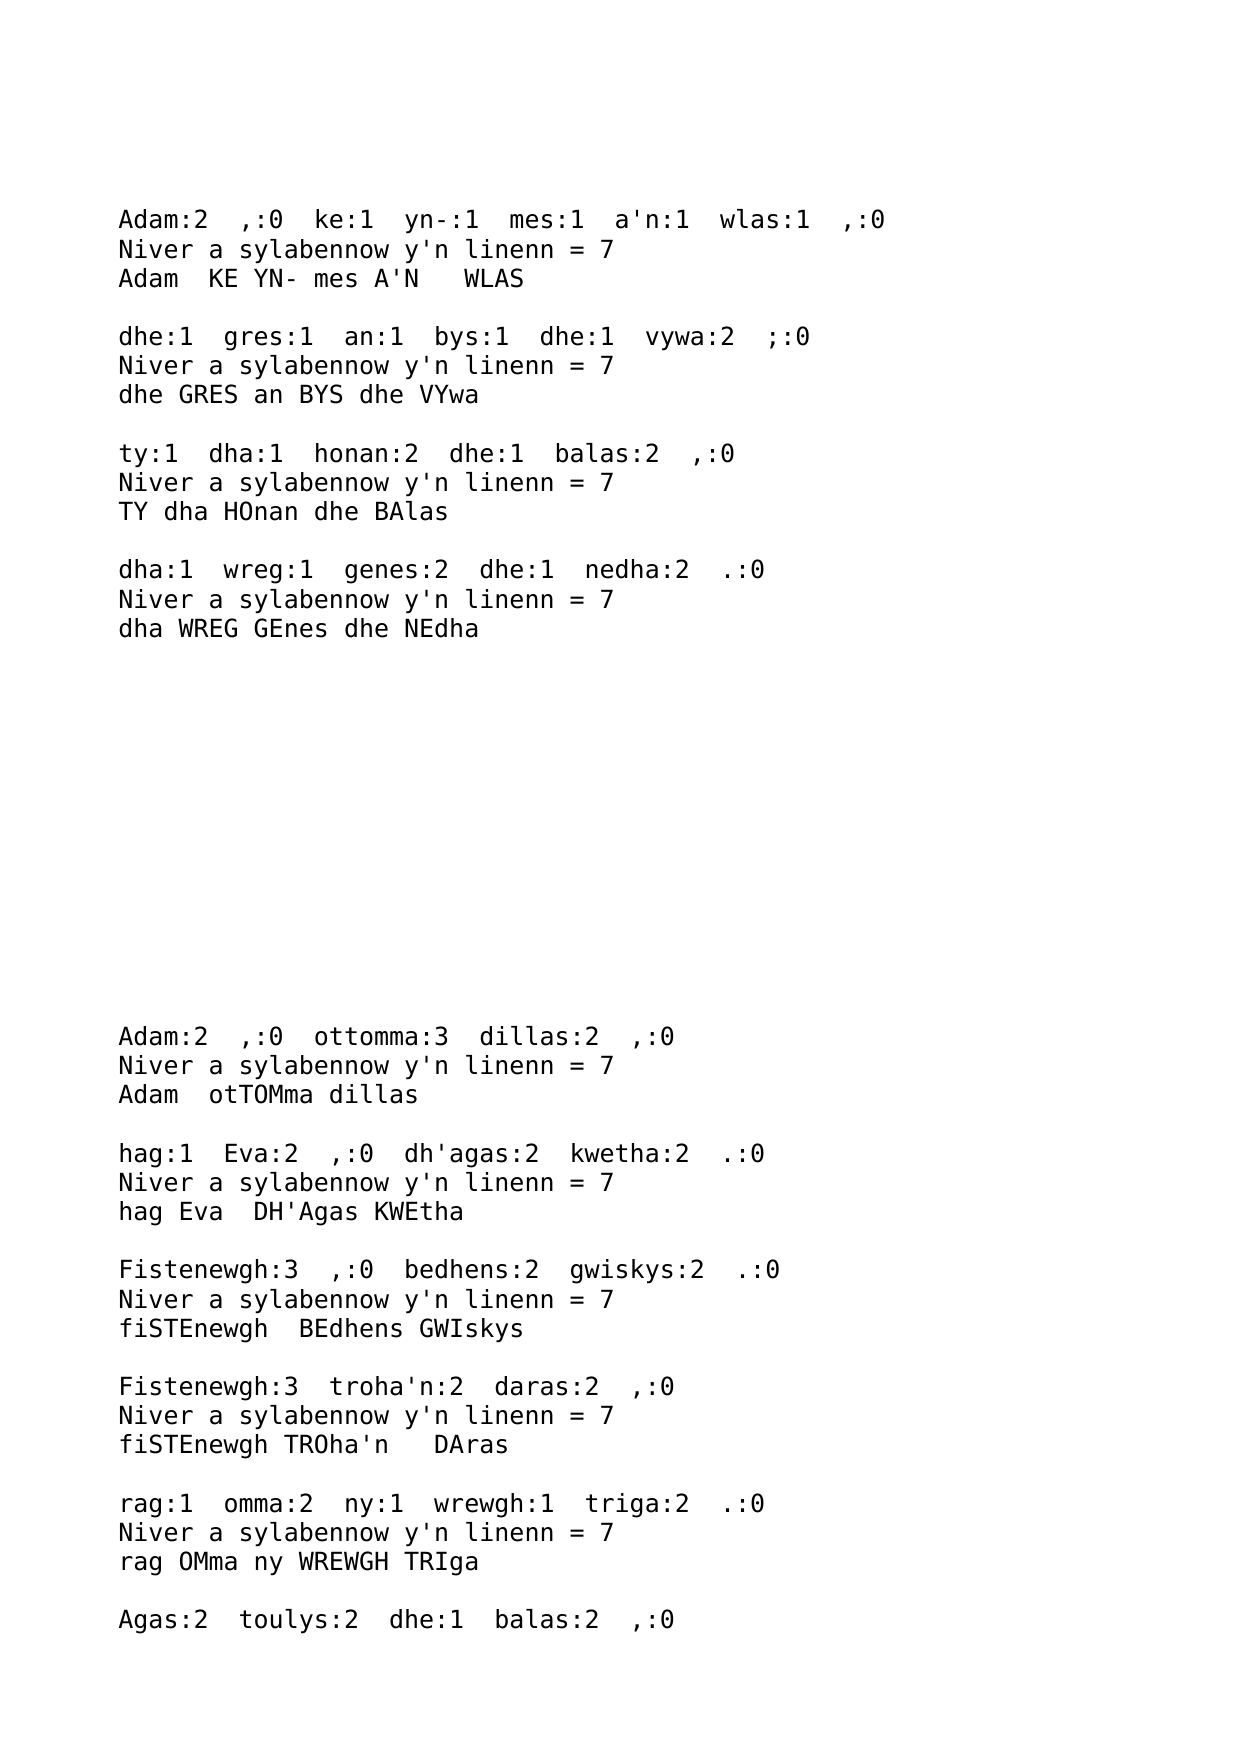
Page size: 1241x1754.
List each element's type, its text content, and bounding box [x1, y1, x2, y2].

text hag Eva DH'Agas KWEtha [118, 1197, 1122, 1226]
text Adam:2 ,:0 ke:1 yn-:1 mes:1 a'n:1 wlas:1 ,:0 [118, 206, 1122, 235]
text Niver a sylabennow y'n linenn = 7 [118, 1401, 1122, 1431]
text Fistenewgh:3 ,:0 bedhens:2 gwiskys:2 .:0 [118, 1256, 1122, 1285]
text rag:1 omma:2 ny:1 wrewgh:1 triga:2 .:0 [118, 1489, 1122, 1518]
text Niver a sylabennow y'n linenn = 7 [118, 351, 1122, 381]
text Niver a sylabennow y'n linenn = 7 [118, 468, 1122, 497]
text Niver a sylabennow y'n linenn = 7 [118, 1518, 1122, 1547]
text dhe GRES an BYS dhe VYwa [118, 381, 1122, 410]
text Niver a sylabennow y'n linenn = 7 [118, 1051, 1122, 1081]
text dha:1 wreg:1 genes:2 dhe:1 nedha:2 .:0 [118, 556, 1122, 585]
text Fistenewgh:3 troha'n:2 daras:2 ,:0 [118, 1372, 1122, 1401]
text ty:1 dha:1 honan:2 dhe:1 balas:2 ,:0 [118, 439, 1122, 468]
text Niver a sylabennow y'n linenn = 7 [118, 1168, 1122, 1197]
text fiSTEnewgh BEdhens GWIskys [118, 1314, 1122, 1343]
text dhe:1 gres:1 an:1 bys:1 dhe:1 vywa:2 ;:0 [118, 322, 1122, 351]
text dha WREG GEnes dhe NEdha [118, 614, 1122, 643]
text rag OMma ny WREWGH TRIga [118, 1547, 1122, 1576]
text Adam otTOMma dillas [118, 1081, 1122, 1110]
text Adam KE YN- mes A'N WLAS [118, 264, 1122, 293]
text Adam:2 ,:0 ottomma:3 dillas:2 ,:0 [118, 1022, 1122, 1051]
text Niver a sylabennow y'n linenn = 7 [118, 585, 1122, 614]
text Agas:2 toulys:2 dhe:1 balas:2 ,:0 [118, 1606, 1122, 1635]
text fiSTEnewgh TROha'n DAras [118, 1431, 1122, 1460]
text Niver a sylabennow y'n linenn = 7 [118, 235, 1122, 264]
text Niver a sylabennow y'n linenn = 7 [118, 1285, 1122, 1314]
text TY dha HOnan dhe BAlas [118, 497, 1122, 526]
text hag:1 Eva:2 ,:0 dh'agas:2 kwetha:2 .:0 [118, 1139, 1122, 1168]
